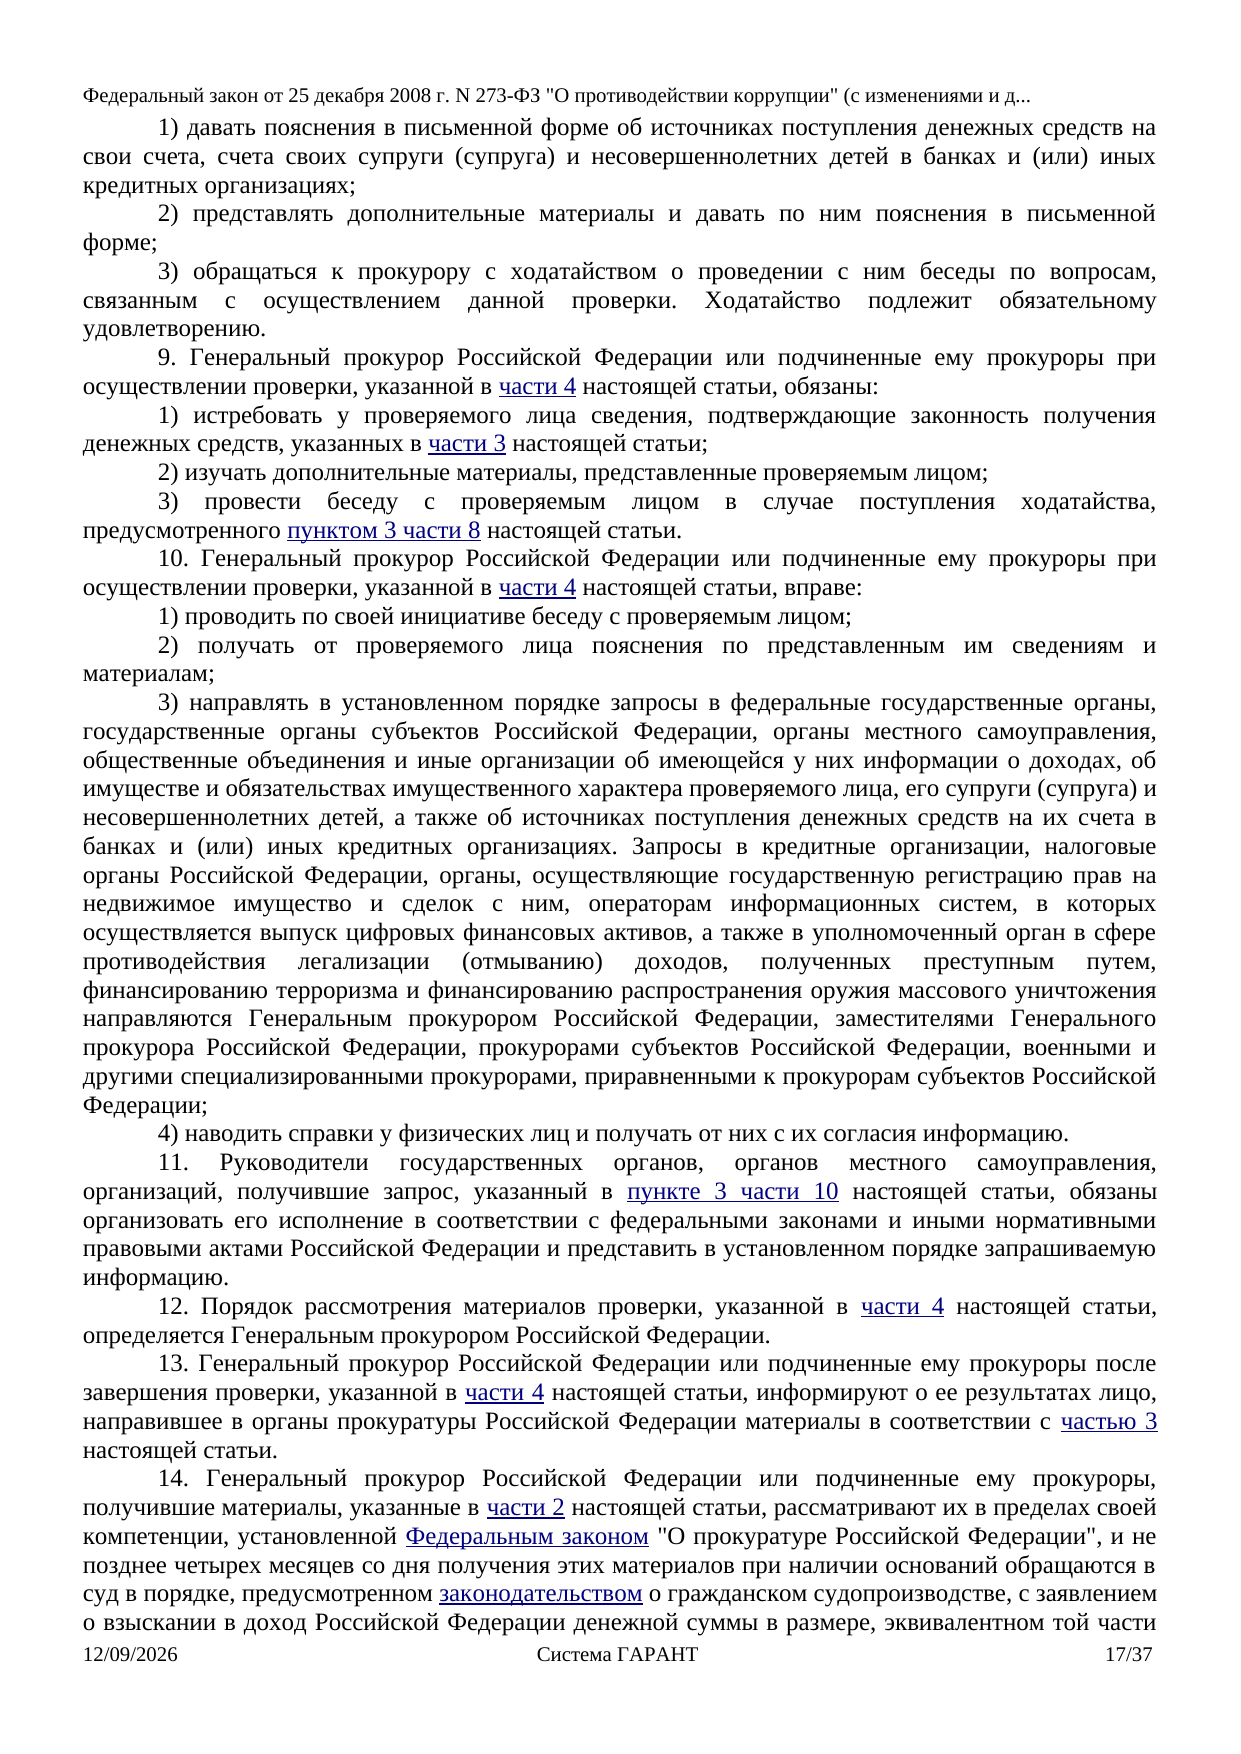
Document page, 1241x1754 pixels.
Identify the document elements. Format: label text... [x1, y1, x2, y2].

text 3) провести беседу с проверяемым лицом в случае поступления ходатайства, предусмотренного пунктом 3 части 8 настоящей статьи. [83, 486, 1157, 543]
text 11. Руководители государственных органов, органов местного самоуправления, организаций, получившие запрос, указанный в пункте 3 части 10 настоящей статьи, обязаны организовать его исполнение в соответствии с федеральными законами и иными нормативными правовыми актами Российской Федерации и представить в установленном порядке запрашиваемую информацию. [83, 1147, 1157, 1291]
text 10. Генеральный прокурор Российской Федерации или подчиненные ему прокуроры при осуществлении проверки, указанной в части 4 настоящей статьи, вправе: [83, 543, 1157, 601]
text 13. Генеральный прокурор Российской Федерации или подчиненные ему прокуроры после завершения проверки, указанной в части 4 настоящей статьи, информируют о ее результатах лицо, направившее в органы прокуратуры Российской Федерации материалы в соответствии с частью 3 настоящей статьи. [83, 1348, 1157, 1463]
text 9. Генеральный прокурор Российской Федерации или подчиненные ему прокуроры при осуществлении проверки, указанной в части 4 настоящей статьи, обязаны: [83, 342, 1157, 400]
text 4) наводить справки у физических лиц и получать от них с их согласия информацию. [83, 1118, 1157, 1147]
text 3) направлять в установленном порядке запросы в федеральные государственные органы, государственные органы субъектов Российской Федерации, органы местного самоуправления, общественные объединения и иные организации об имеющейся у них информации о доходах, об имуществе и обязательствах имущественного характера проверяемого лица, его супруги (супруга) и несовершеннолетних детей, а также об источниках поступления денежных средств на их счета в банках и (или) иных кредитных организациях. Запросы в кредитные организации, налоговые органы Российской Федерации, органы, осуществляющие государственную регистрацию прав на недвижимое имущество и сделок с ним, операторам информационных систем, в которых осуществляется выпуск цифровых финансовых активов, а также в уполномоченный орган в сфере противодействия легализации (отмыванию) доходов, полученных преступным путем, финансированию терроризма и финансированию распространения оружия массового уничтожения направляются Генеральным прокурором Российской Федерации, заместителями Генерального прокурора Российской Федерации, прокурорами субъектов Российской Федерации, военными и другими специализированными прокурорами, приравненными к прокурорам субъектов Российской Федерации; [83, 687, 1157, 1118]
text 2) получать от проверяемого лица пояснения по представленным им сведениям и материалам; [83, 630, 1157, 687]
text 1) проводить по своей инициативе беседу с проверяемым лицом; [83, 601, 1157, 630]
text 3) обращаться к прокурору с ходатайством о проведении с ним беседы по вопросам, связанным с осуществлением данной проверки. Ходатайство подлежит обязательному удовлетворению. [83, 256, 1157, 342]
text 1) давать пояснения в письменной форме об источниках поступления денежных средств на свои счета, счета своих супруги (супруга) и несовершеннолетних детей в банках и (или) иных кредитных организациях; [83, 112, 1157, 198]
text 14. Генеральный прокурор Российской Федерации или подчиненные ему прокуроры, получившие материалы, указанные в части 2 настоящей статьи, рассматривают их в пределах своей компетенции, установленной Федеральным законом "О прокуратуре Российской Федерации", и не позднее четырех месяцев со дня получения этих материалов при наличии оснований обращаются в суд в порядке, предусмотренном законодательством о гражданском судопроизводстве, с заявлением о взыскании в доход Российской Федерации денежной суммы в размере, эквивалентном той части [83, 1463, 1157, 1636]
text 1) истребовать у проверяемого лица сведения, подтверждающие законность получения денежных средств, указанных в части 3 настоящей статьи; [83, 400, 1157, 457]
text 12. Порядок рассмотрения материалов проверки, указанной в части 4 настоящей статьи, определяется Генеральным прокурором Российской Федерации. [83, 1291, 1157, 1348]
text 2) изучать дополнительные материалы, представленные проверяемым лицом; [83, 457, 1157, 486]
text 2) представлять дополнительные материалы и давать по ним пояснения в письменной форме; [83, 198, 1157, 256]
